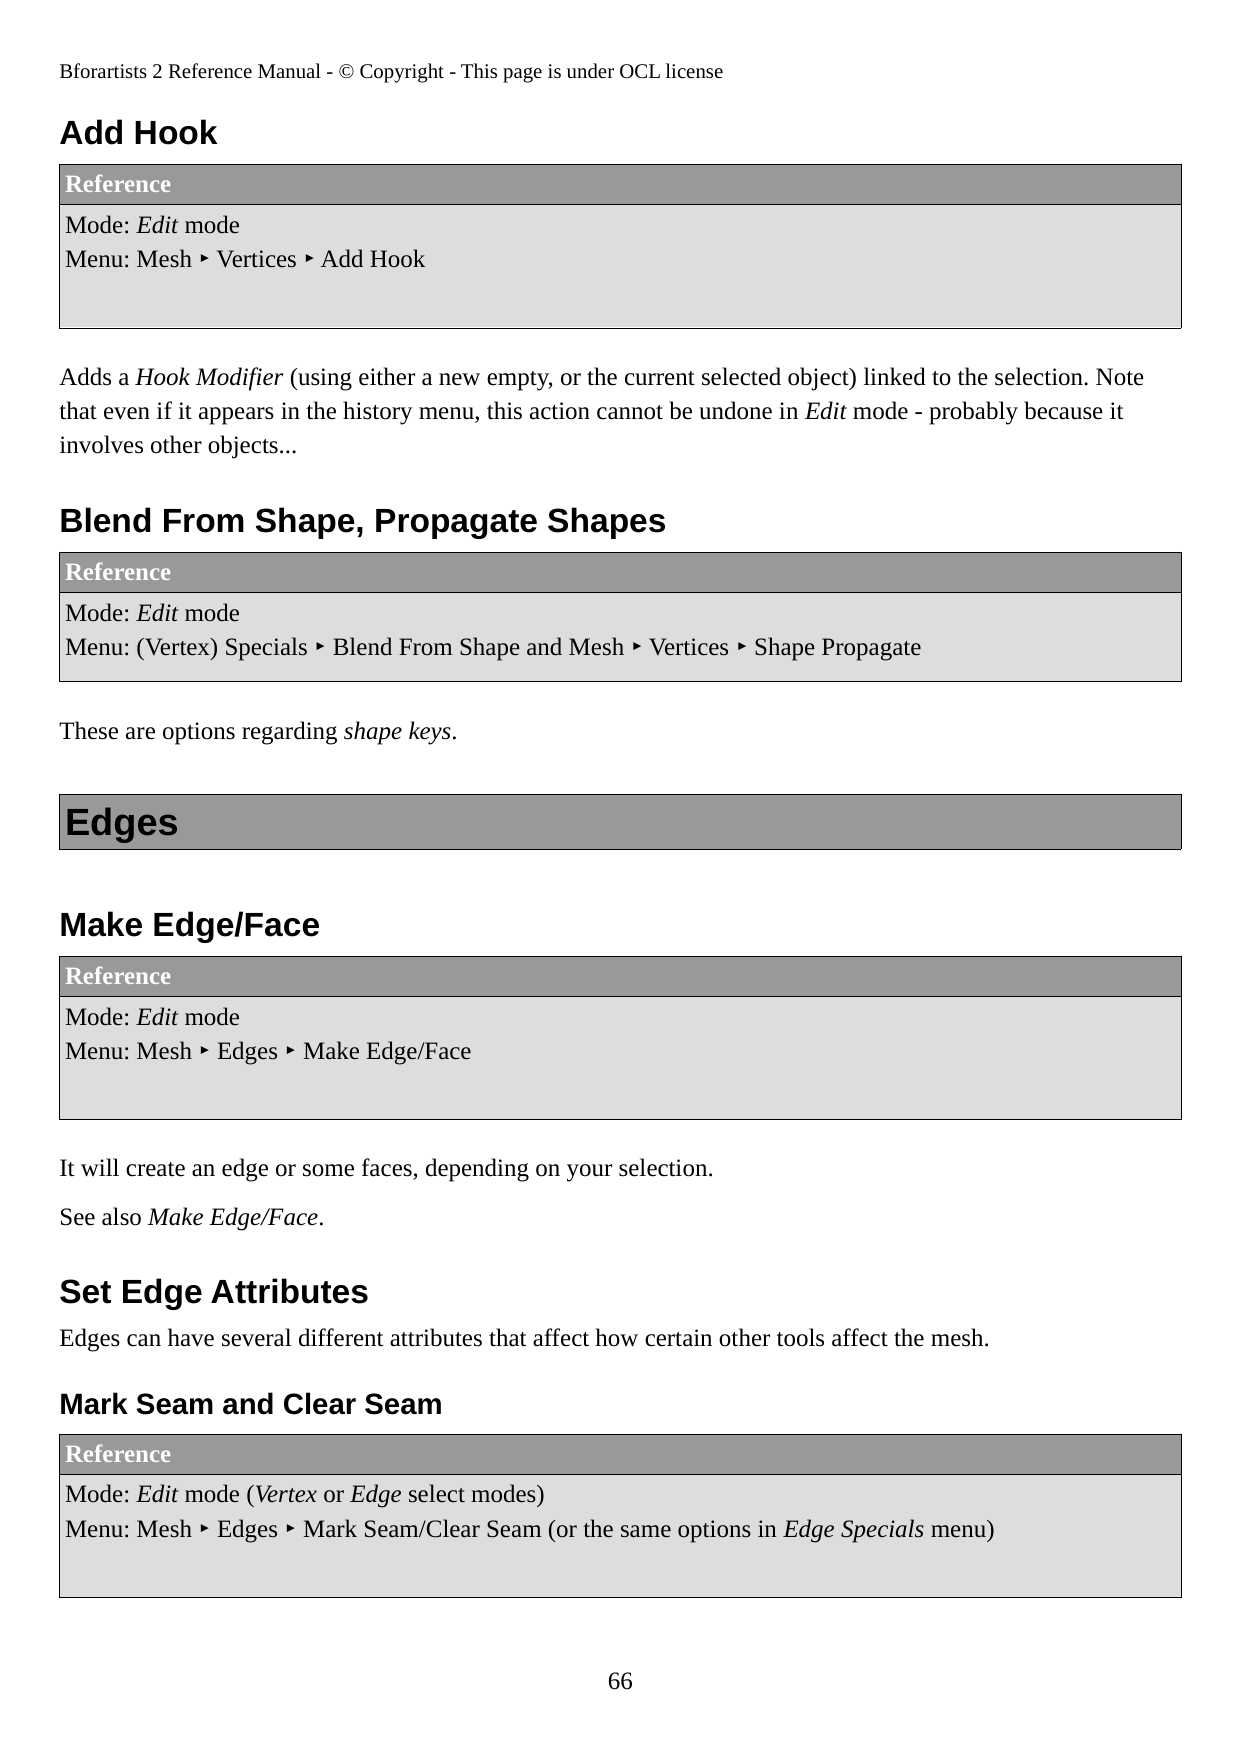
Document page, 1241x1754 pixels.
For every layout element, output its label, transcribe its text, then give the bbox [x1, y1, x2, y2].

text See also Make Edge/Face. [59, 1202, 1181, 1231]
subtitle Blend From Shape, Propagate Shapes [59, 501, 1181, 539]
text Adds a Hook Modifier (using either a new empty, or the current selected object) linked to the selection. Note that even if it appears in the history menu, this action cannot be undone in Edit mode - probably because it involves other objects... [59, 362, 1181, 459]
table_cell Mode: Edit mode (Vertex or Edge select modes) Menu: Mesh ‣ Edges ‣ Mark Seam/Clear Seam (or the same options in Edge Specials menu) [60, 1475, 1181, 1597]
table_cell Mode: Edit mode Menu: (Vertex) Specials ‣ Blend From Shape and Mesh ‣ Vertices ‣ Shape Propagate [60, 593, 1181, 681]
subtitle Add Hook [59, 113, 1181, 151]
subtitle Mark Seam and Clear Seam [59, 1387, 1181, 1421]
table_header Reference [60, 1435, 1181, 1474]
text Edges can have several different attributes that affect how certain other tools affect the mesh. [59, 1323, 1181, 1352]
text It will create an edge or some faces, depending on your selection. [59, 1153, 1181, 1182]
table_cell Mode: Edit mode Menu: Mesh ‣ Vertices ‣ Add Hook [60, 205, 1181, 327]
table_header Edges [60, 795, 1181, 849]
subtitle Make Edge/Face [59, 904, 1181, 943]
subtitle Set Edge Attributes [59, 1272, 1181, 1311]
table_header Reference [60, 957, 1181, 996]
table_header Reference [60, 553, 1181, 592]
text These are options regarding shape keys. [59, 716, 1181, 745]
table_header Reference [60, 165, 1181, 204]
table_cell Mode: Edit mode Menu: Mesh ‣ Edges ‣ Make Edge/Face [60, 997, 1181, 1119]
